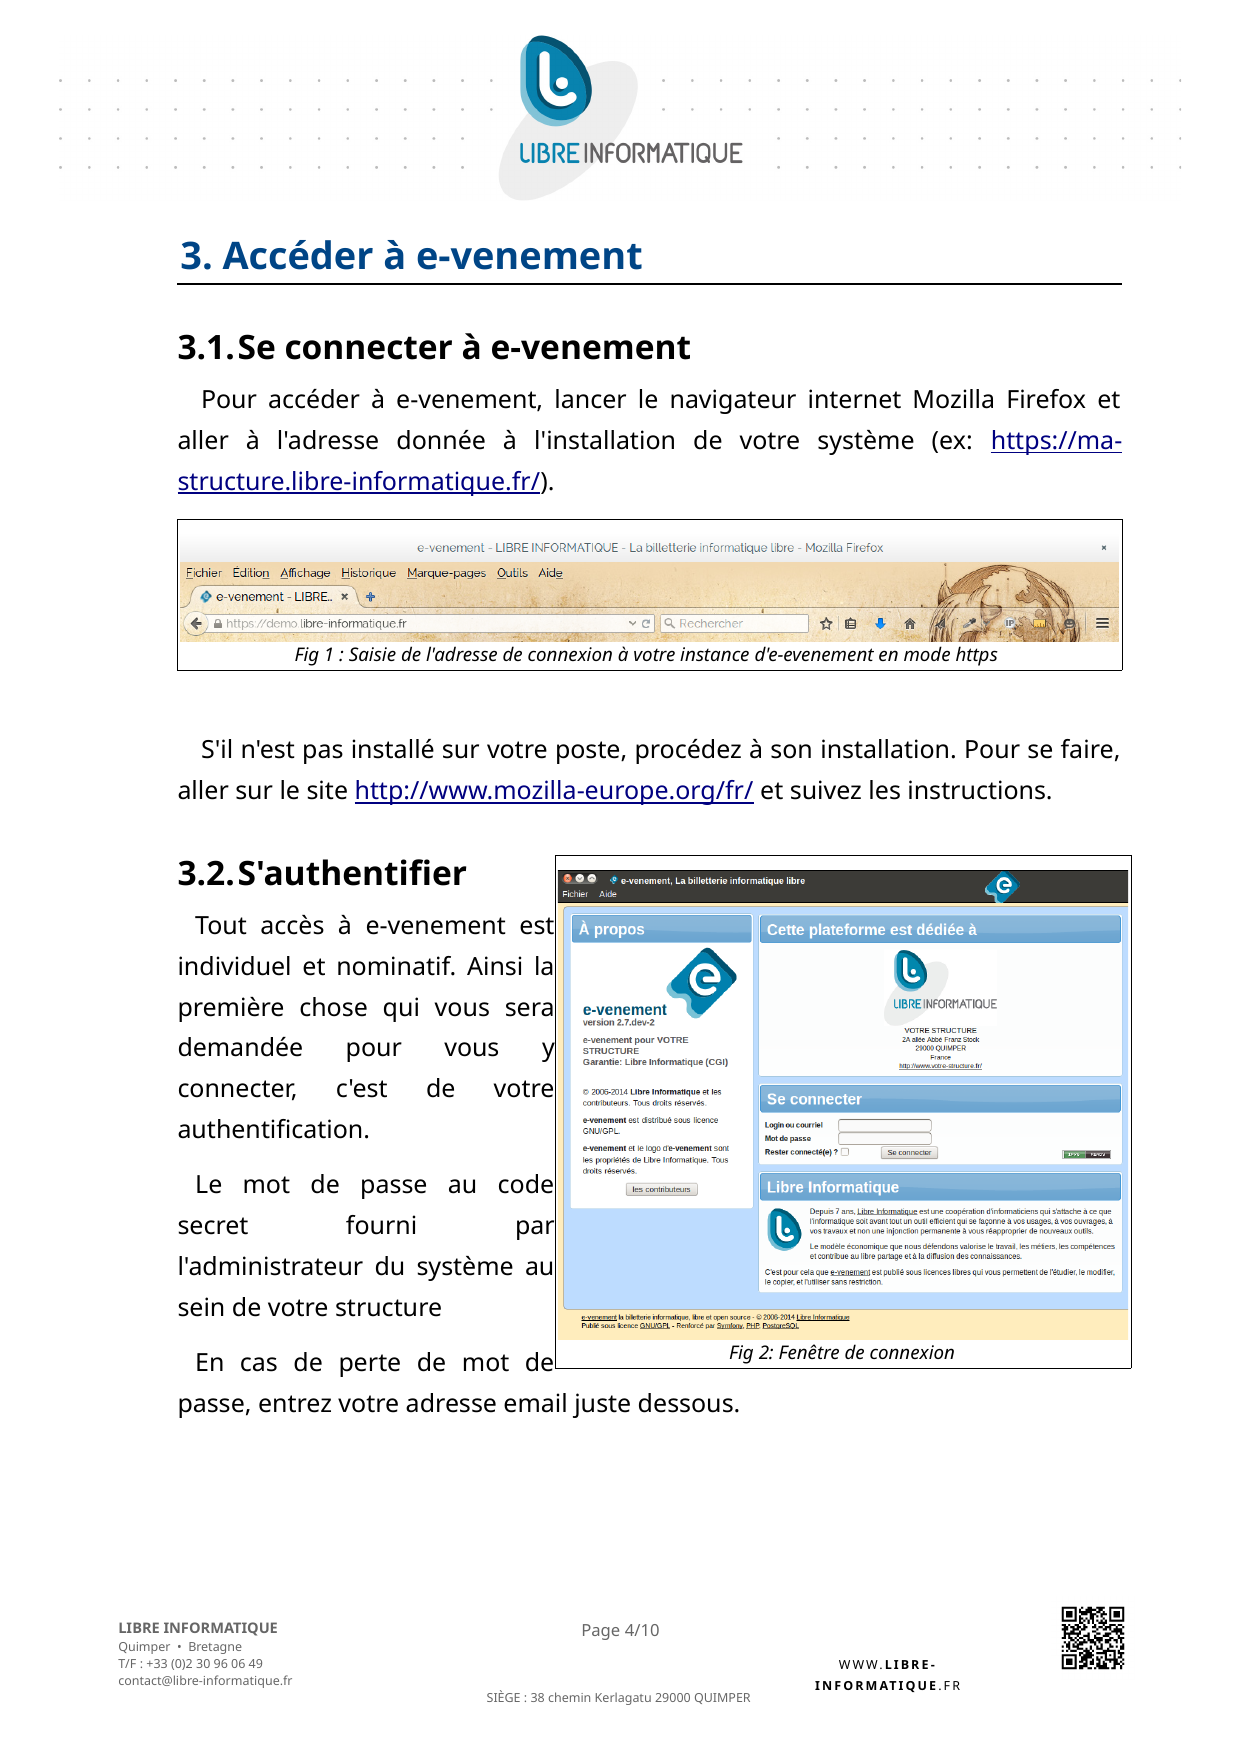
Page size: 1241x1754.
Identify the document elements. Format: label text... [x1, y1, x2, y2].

text Le mot de passe au code secret fourni par l'administrateur du système au sein de votre structure [177, 1167, 555, 1324]
subtitle Se connecter à e-venement [177, 324, 1122, 369]
picture [180, 534, 1119, 642]
subtitle Accéder à e-venement [177, 226, 1122, 283]
text En cas de perte de mot de passe, entrez votre adresse email juste dessous. [177, 1345, 1122, 1420]
text Fig 2: Fenêtre de connexion [558, 1340, 1128, 1365]
text S'il n'est pas installé sur votre poste, procédez à son installation. Pour se faire, aller sur le site http://www.mozilla-europe.org/fr/ et suivez les instructions. [177, 732, 1122, 807]
picture [59, 35, 1182, 201]
text Tout accès à e-venement est individuel et nominatif. Ainsi la première chose qui vous sera demandée pour vous y connecter, c'est de votre authentification. [177, 907, 555, 1146]
picture [540, 52, 576, 106]
picture [557, 78, 567, 88]
picture [557, 870, 1129, 1340]
subtitle S'authentifier [177, 849, 1122, 895]
text Pour accéder à e-venement, lancer le navigateur internet Mozilla Firefox et aller à l'adresse donnée à l'installation de votre système (ex: https://ma-structure.libre-informatique.fr/). [177, 382, 1122, 498]
text Fig 1 : Saisie de l'adresse de connexion à votre instance d'e-evenement en mode https [180, 642, 1119, 667]
picture [1051, 1596, 1135, 1680]
picture [997, 878, 1009, 893]
